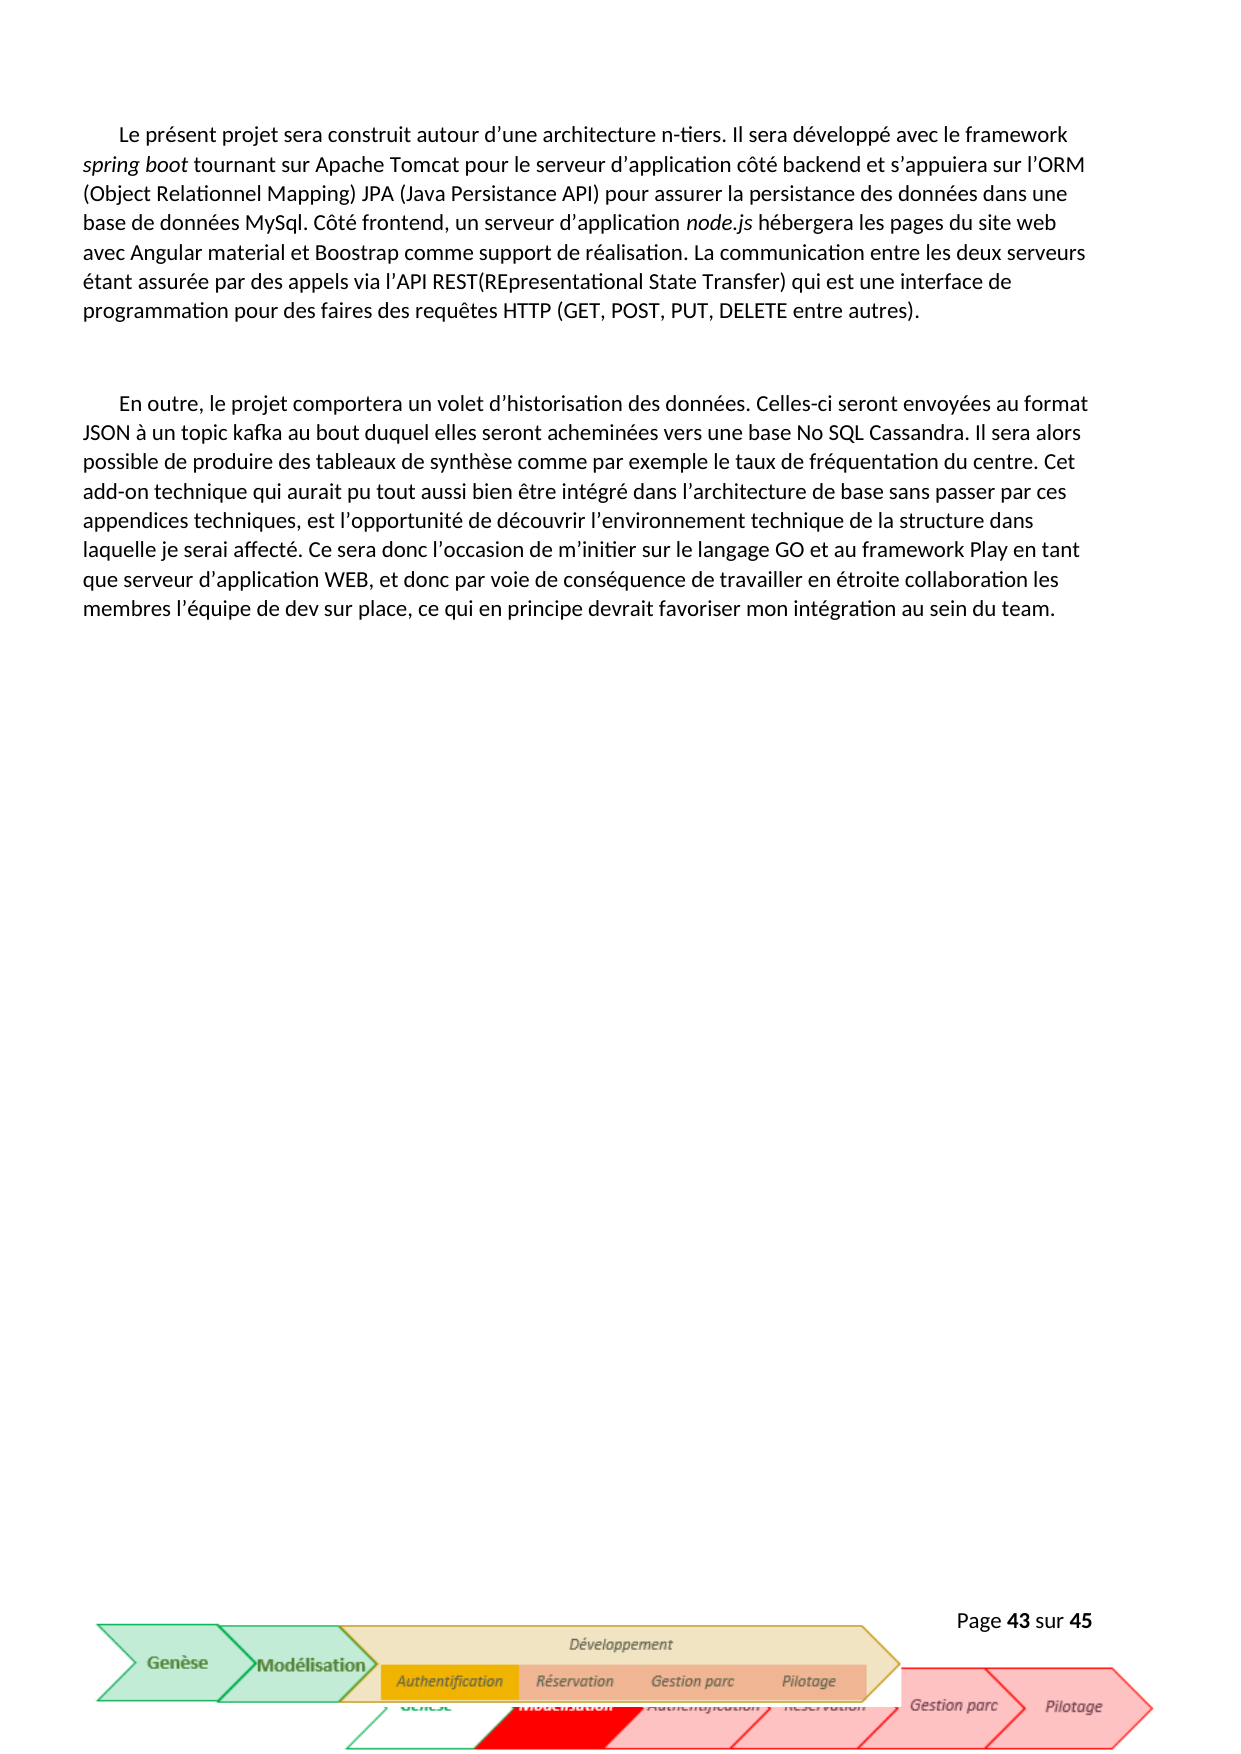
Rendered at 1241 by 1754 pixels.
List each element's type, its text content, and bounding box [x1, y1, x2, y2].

picture [93, 1620, 1156, 1754]
list Le présent projet sera construit autour d’une architecture n-tiers. Il sera développé avec le framework spring boot tournant sur Apache Tomcat pour le serveur d’application côté backend et s’appuiera sur l’ORM (Object Relationnel Mapping) JPA (Java Persistance API) pour assurer la persistance des données dans une base de données MySql. Côté frontend, un serveur d’application node.js hébergera les pages du site web avec Angular material et Boostrap comme support de réalisation. La communication entre les deux serveurs étant assurée par des appels via l’API REST(REpresentational State Transfer) qui est une interface de programmation pour des faires des requêtes HTTP (GET, POST, PUT, DELETE entre autres). [83, 120, 1092, 325]
list En outre, le projet comportera un volet d’historisation des données. Celles-ci seront envoyées au format JSON à un topic kafka au bout duquel elles seront acheminées vers une base No SQL Cassandra. Il sera alors possible de produire des tableaux de synthèse comme par exemple le taux de fréquentation du centre. Cet add-on technique qui aurait pu tout aussi bien être intégré dans l’architecture de base sans passer par ces appendices techniques, est l’opportunité de découvrir l’environnement technique de la structure dans laquelle je serai affecté. Ce sera donc l’occasion de m’initier sur le langage GO et au framework Play en tant que serveur d’application WEB, et donc par voie de conséquence de travailler en étroite collaboration les membres l’équipe de dev sur place, ce qui en principe devrait favoriser mon intégration au sein du team. [83, 389, 1092, 622]
